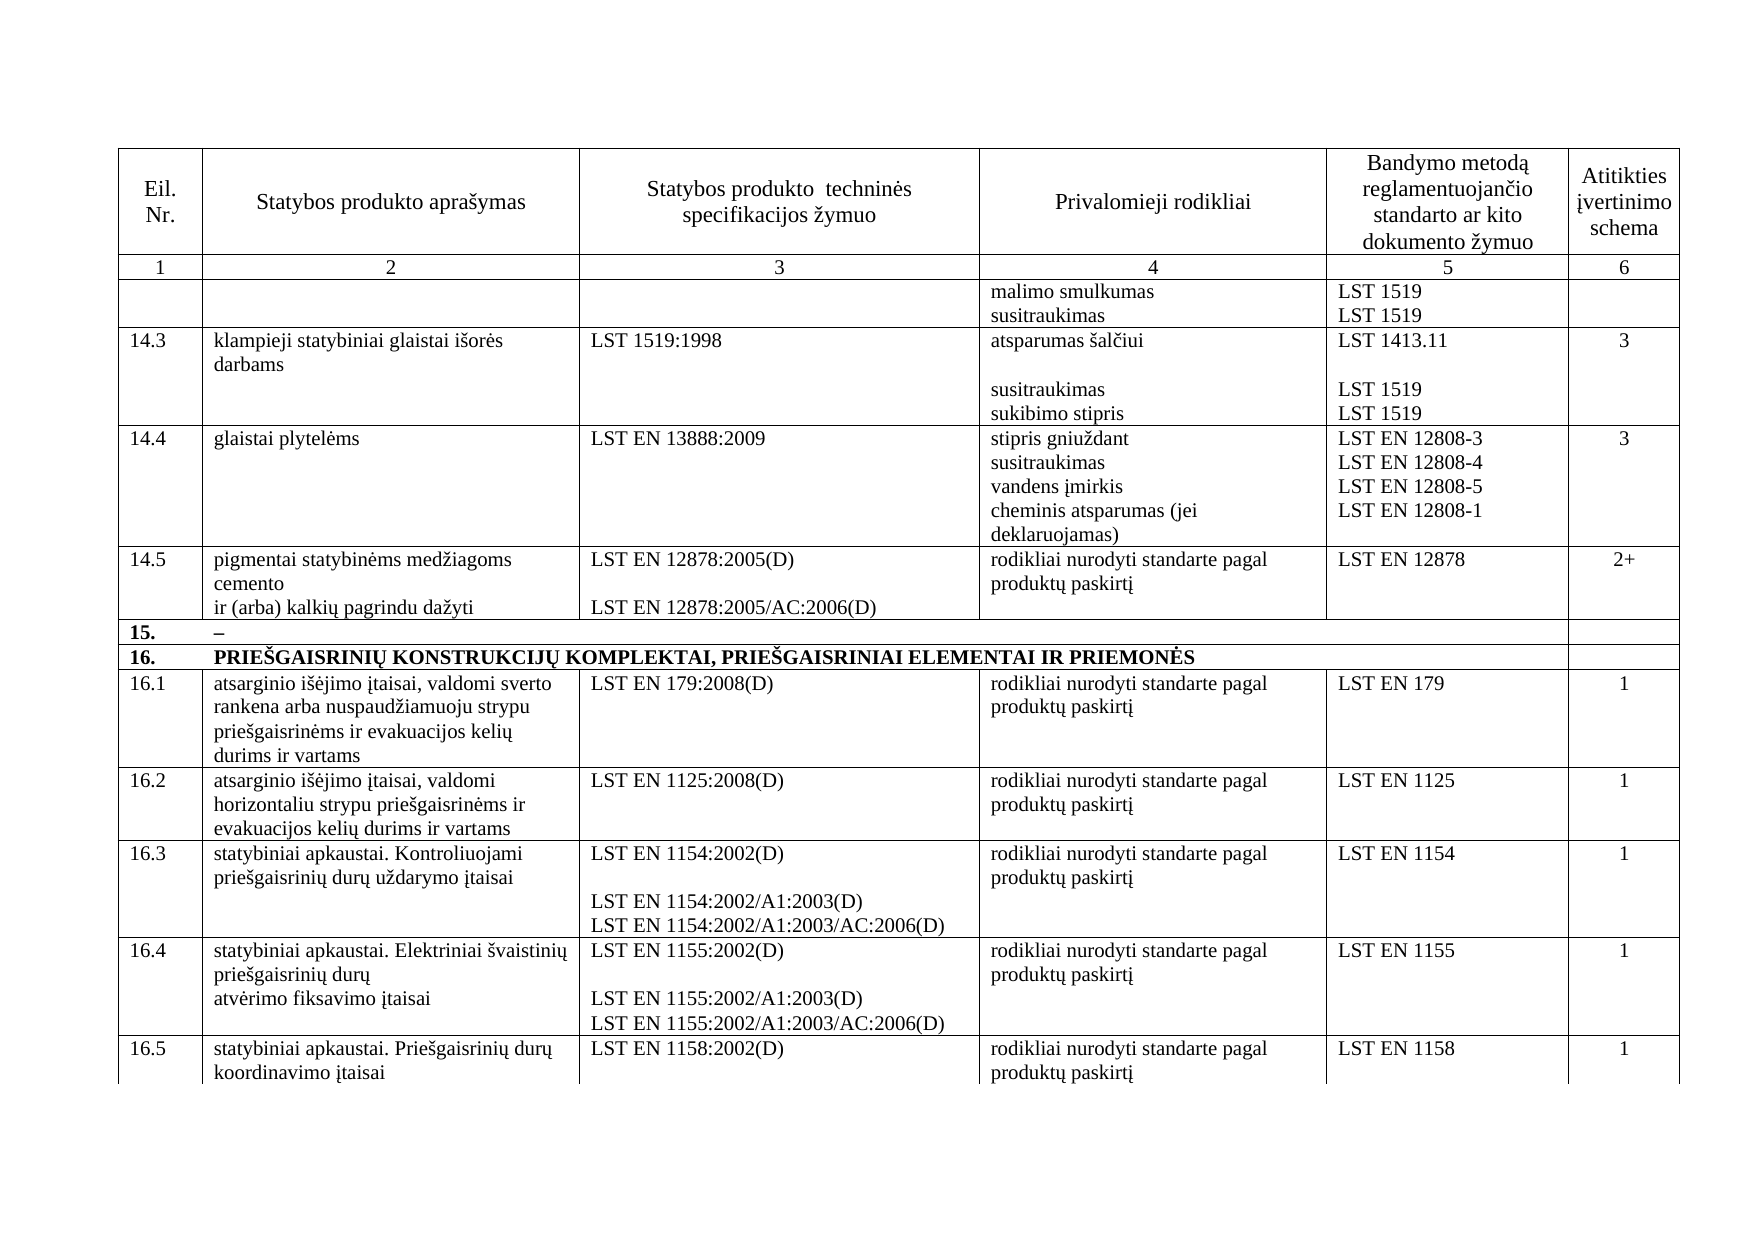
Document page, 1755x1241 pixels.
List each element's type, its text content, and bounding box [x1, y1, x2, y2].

table_cell LST 1519 [1327, 401, 1568, 424]
table_cell malimo smulkumas [980, 280, 1326, 303]
table_cell atsarginio išėjimo įtaisai, valdomi sverto rankena arba nuspaudžiamuoju strypu [203, 670, 579, 718]
table_cell [203, 280, 579, 303]
table_cell [203, 889, 579, 913]
table_cell [203, 303, 579, 327]
table_cell LST 1519 [1327, 280, 1568, 303]
table_cell LST EN 1154 [1327, 841, 1568, 889]
table_cell sukibimo stipris [980, 401, 1326, 424]
table_cell LST EN 12808-4 [1327, 450, 1568, 474]
table_cell [1569, 376, 1679, 401]
table_cell [1569, 620, 1679, 644]
table_cell stipris gniuždant [980, 426, 1326, 450]
table_cell [1327, 620, 1568, 644]
table_cell [119, 816, 202, 840]
table_cell 1 [119, 255, 202, 279]
table_cell atsarginio išėjimo įtaisai, valdomi horizontaliu strypu priešgaisrinėms ir [203, 768, 579, 816]
table_cell 16.4 [119, 938, 202, 986]
table_header Privalomieji rodikliai [980, 149, 1326, 254]
table_cell LST EN 1155 [1327, 938, 1568, 986]
table_cell [580, 719, 979, 767]
table_cell LST 1519:1998 [580, 328, 979, 376]
table_cell LST 1519 [1327, 303, 1568, 327]
table_header Eil. Nr. [119, 149, 202, 254]
table_cell 2 [203, 255, 579, 279]
table_cell [119, 401, 202, 424]
table_cell rodikliai nurodyti standarte pagal produktų paskirtį [980, 670, 1326, 718]
table_cell rodikliai nurodyti standarte pagal produktų paskirtį [980, 938, 1326, 986]
table_cell [203, 450, 579, 474]
table_cell [1327, 1010, 1568, 1034]
table_cell LST EN 1154:2002/A1:2003(D) [580, 889, 979, 913]
table_cell statybiniai apkaustai. Priešgaisrinių durų koordinavimo įtaisai [203, 1036, 579, 1084]
table_cell rodikliai nurodyti standarte pagal produktų paskirtį [980, 1036, 1326, 1084]
table_cell 1 [1569, 768, 1679, 816]
table_cell [119, 889, 202, 913]
table_cell LST EN 12808-1 [1327, 498, 1568, 546]
table_cell glaistai plytelėms [203, 426, 579, 450]
table_cell [203, 474, 579, 498]
table_cell [119, 986, 202, 1010]
table_cell LST EN 1158:2002(D) [580, 1036, 979, 1084]
table_cell 14.5 [119, 547, 202, 595]
table_cell [1327, 913, 1568, 937]
table_cell 16.2 [119, 768, 202, 816]
table_cell [119, 303, 202, 327]
table_cell [1569, 889, 1679, 913]
table_cell [580, 474, 979, 498]
table_cell LST EN 1154:2002/A1:2003/AC:2006(D) [580, 913, 979, 937]
table_cell [1569, 913, 1679, 937]
table_cell 6 [1569, 255, 1679, 279]
table_cell 4 [980, 255, 1326, 279]
table_cell atvėrimo fiksavimo įtaisai [203, 986, 579, 1010]
table_cell [1569, 1010, 1679, 1034]
table_cell [1569, 595, 1679, 619]
table_cell LST EN 1125:2008(D) [580, 768, 979, 816]
table_cell [579, 620, 979, 644]
table_cell 1 [1569, 1036, 1679, 1084]
table_cell [1569, 280, 1679, 303]
table_cell [1569, 401, 1679, 424]
table_cell [1569, 986, 1679, 1010]
table_cell [1327, 889, 1568, 913]
table_cell [203, 498, 579, 546]
table_cell LST EN 179 [1327, 670, 1568, 718]
table_cell 1 [1569, 670, 1679, 718]
table_cell statybiniai apkaustai. Kontroliuojami priešgaisrinių durų uždarymo įtaisai [203, 841, 579, 889]
table_cell [1569, 474, 1679, 498]
table_header Statybos produkto aprašymas [203, 149, 579, 254]
table_cell [119, 450, 202, 474]
table_cell LST EN 1154:2002(D) [580, 841, 979, 889]
table_cell [203, 376, 579, 401]
table_cell ir (arba) kalkių pagrindu dažyti [203, 595, 579, 619]
table_cell rodikliai nurodyti standarte pagal produktų paskirtį [980, 547, 1326, 595]
table_cell [980, 719, 1326, 767]
table_cell LST EN 12808-5 [1327, 474, 1568, 498]
table_cell [980, 595, 1326, 619]
table_cell 16.1 [119, 670, 202, 718]
table_cell [580, 816, 979, 840]
table_header Atitikties įvertinimo schema [1569, 149, 1679, 254]
table_cell pigmentai statybinėms medžiagoms cemento [203, 547, 579, 595]
table_cell 5 [1327, 255, 1568, 279]
table_cell 16.5 [119, 1036, 202, 1084]
table_cell LST EN 12878:2005(D) [580, 547, 979, 595]
table_cell LST EN 1155:2002/A1:2003(D) [580, 986, 979, 1010]
table_cell statybiniai apkaustai. Elektriniai švaistinių priešgaisrinių durų [203, 938, 579, 986]
table_cell [580, 303, 979, 327]
table_cell 14.3 [119, 328, 202, 376]
table_cell LST EN 179:2008(D) [580, 670, 979, 718]
table_header Statybos produkto techninės specifikacijos žymuo [580, 149, 979, 254]
table_cell 1 [1569, 841, 1679, 889]
table_cell [580, 376, 979, 401]
table_cell [119, 1010, 202, 1034]
table_cell – [202, 620, 579, 644]
table_cell atsparumas šalčiui [980, 328, 1326, 376]
table_cell [979, 620, 1327, 644]
table_cell susitraukimas [980, 450, 1326, 474]
table_cell LST EN 12808-3 [1327, 426, 1568, 450]
table_cell rodikliai nurodyti standarte pagal produktų paskirtį [980, 841, 1326, 889]
table_cell [119, 280, 202, 303]
table_cell 3 [1569, 328, 1679, 376]
table_cell 16. [119, 645, 202, 669]
table_cell LST EN 13888:2009 [580, 426, 979, 450]
table_cell rodikliai nurodyti standarte pagal produktų paskirtį [980, 768, 1326, 816]
table_cell LST EN 12878:2005/AC:2006(D) [580, 595, 979, 619]
table_cell susitraukimas [980, 376, 1326, 401]
table_cell priešgaisrinėms ir evakuacijos kelių durims ir vartams [203, 719, 579, 767]
table_cell LST 1519 [1327, 376, 1568, 401]
table_cell [1569, 498, 1679, 546]
table_cell 3 [1569, 426, 1679, 450]
table_cell [1327, 986, 1568, 1010]
table_cell [580, 401, 979, 424]
table_cell LST EN 12878 [1327, 547, 1568, 595]
table_cell [203, 913, 579, 937]
table_cell [980, 1010, 1326, 1034]
table_cell susitraukimas [980, 303, 1326, 327]
table_cell [1327, 719, 1568, 767]
table_cell LST EN 1155:2002/A1:2003/AC:2006(D) [580, 1010, 979, 1034]
table_cell [119, 498, 202, 546]
table_cell [980, 816, 1326, 840]
table_cell [980, 889, 1326, 913]
table_cell 16.3 [119, 841, 202, 889]
table_cell [580, 450, 979, 474]
table_cell 1 [1569, 938, 1679, 986]
table_cell LST EN 1158 [1327, 1036, 1568, 1084]
table_cell [580, 498, 979, 546]
table_cell [580, 280, 979, 303]
table_cell klampieji statybiniai glaistai išorės darbams [203, 328, 579, 376]
table_cell [1569, 645, 1679, 669]
table_cell [1569, 719, 1679, 767]
table_cell [980, 986, 1326, 1010]
table_cell 14.4 [119, 426, 202, 450]
table_cell [1569, 450, 1679, 474]
table_cell [119, 913, 202, 937]
table_cell [203, 1010, 579, 1034]
table_cell 15. [119, 620, 202, 644]
table_cell [1327, 816, 1568, 840]
table_cell LST 1413.11 [1327, 328, 1568, 376]
table_cell [119, 719, 202, 767]
table_cell [203, 401, 579, 424]
table_cell [119, 595, 202, 619]
table_cell [1569, 303, 1679, 327]
table_cell cheminis atsparumas (jei deklaruojamas) [980, 498, 1326, 546]
table_cell 3 [580, 255, 979, 279]
table_cell [119, 376, 202, 401]
table_cell [980, 913, 1326, 937]
table_cell 2+ [1569, 547, 1679, 595]
table_cell PRIEŠGAISRINIŲ KONSTRUKCIJŲ KOMPLEKTAI, PRIEŠGAISRINIAI ELEMENTAI IR PRIEMONĖS [202, 645, 1568, 669]
table_cell vandens įmirkis [980, 474, 1326, 498]
table_cell LST EN 1125 [1327, 768, 1568, 816]
table_header Bandymo metodą reglamentuojančio standarto ar kito dokumento žymuo [1327, 149, 1568, 254]
table_cell LST EN 1155:2002(D) [580, 938, 979, 986]
table_cell [1327, 595, 1568, 619]
table_cell evakuacijos kelių durims ir vartams [203, 816, 579, 840]
table_cell [1569, 816, 1679, 840]
table_cell [119, 474, 202, 498]
